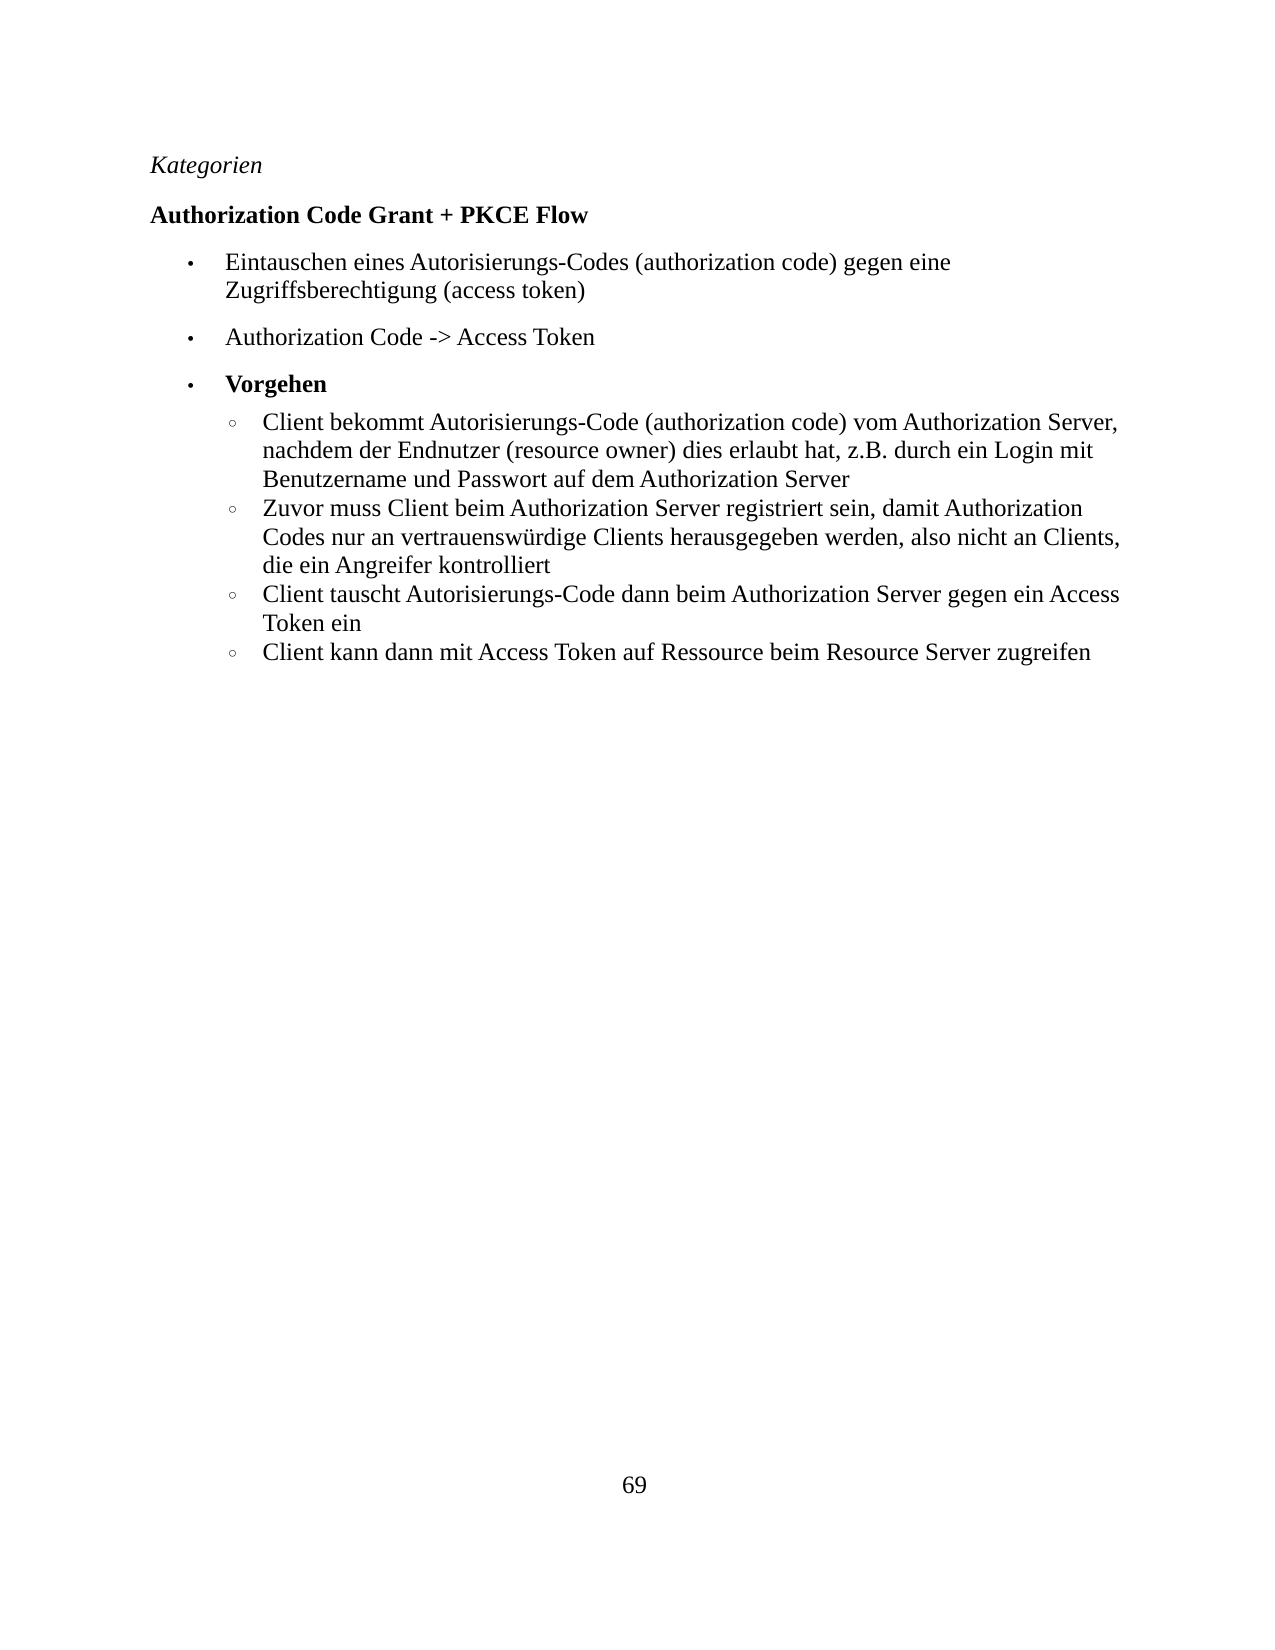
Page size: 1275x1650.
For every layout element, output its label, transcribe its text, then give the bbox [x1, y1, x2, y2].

text Authorization Code Grant + PKCE Flow [150, 200, 1125, 229]
list Vorgehen [187, 369, 1125, 398]
list Client kann dann mit Access Token auf Ressource beim Resource Server zugreifen [225, 637, 1125, 665]
list Zuvor muss Client beim Authorization Server registriert sein, damit Authorization Codes nur an vertrauenswürdige Clients herausgegeben werden, also nicht an Clients, die ein Angreifer kontrolliert [225, 493, 1125, 579]
list Client bekommt Autorisierungs-Code (authorization code) vom Authorization Server, nachdem der Endnutzer (resource owner) dies erlaubt hat, z.B. durch ein Login mit Benutzername und Passwort auf dem Authorization Server [225, 407, 1125, 493]
list Client tauscht Autorisierungs-Code dann beim Authorization Server gegen ein Access Token ein [225, 579, 1125, 637]
text Kategorien [150, 150, 1125, 179]
list Authorization Code -> Access Token [187, 322, 1125, 351]
list Eintauschen eines Autorisierungs-Codes (authorization code) gegen eine Zugriffsberechtigung (access token) [187, 247, 1125, 304]
